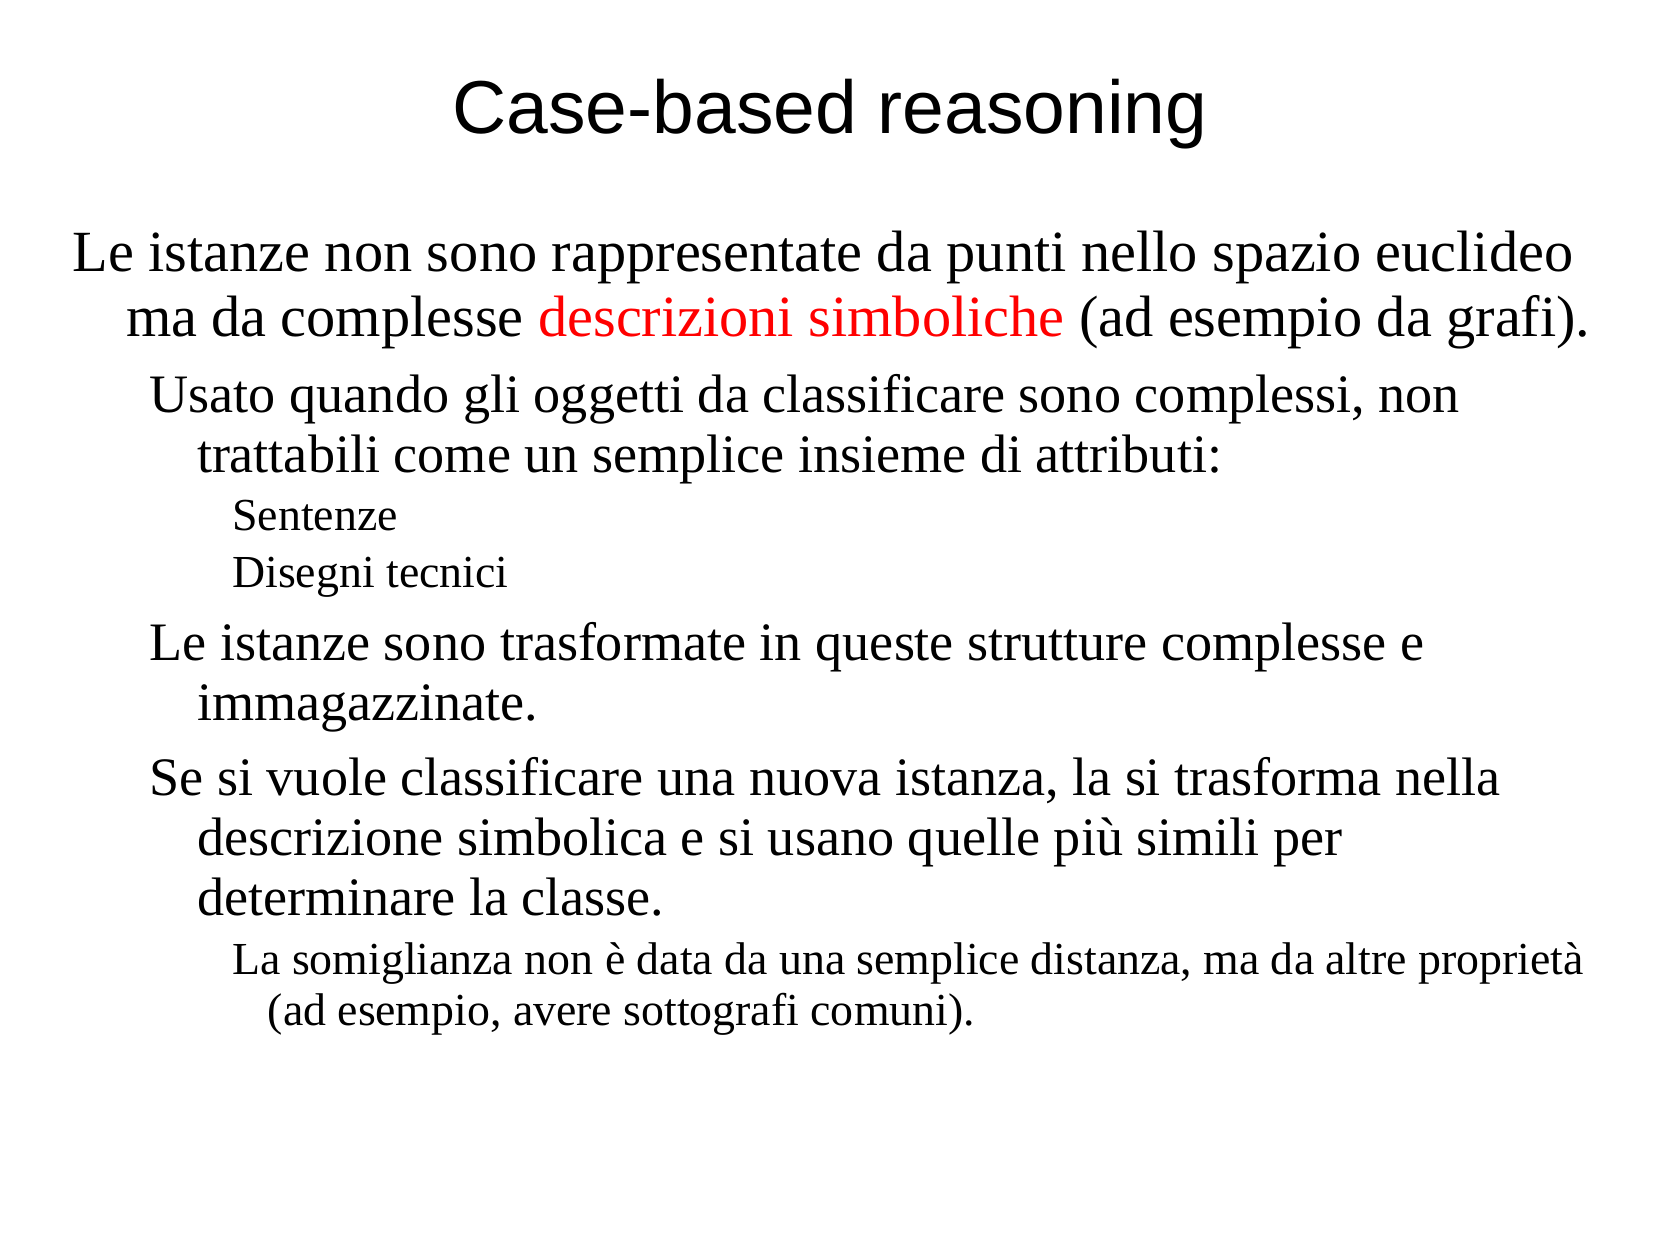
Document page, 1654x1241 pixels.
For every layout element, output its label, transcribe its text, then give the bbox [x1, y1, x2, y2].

list Le istanze non sono rappresentate da punti nello spazio euclideo ma da complesse descrizioni simboliche (ad esempio da grafi). Usato quando gli oggetti da classificare sono complessi, non trattabili come un semplice insieme di attributi: Sentenze Disegni tecnici Le istanze sono trasformate in queste strutture complesse e immagazzinate. Se si vuole classificare una nuova istanza, la si trasforma nella descrizione simbolica e si usano quelle più simili per determinare la classe. La somiglianza non è data da una semplice distanza, ma da altre proprietà (ad esempio, avere sottografi comuni). [55, 219, 1605, 1179]
title Case-based reasoning [52, 42, 1608, 173]
